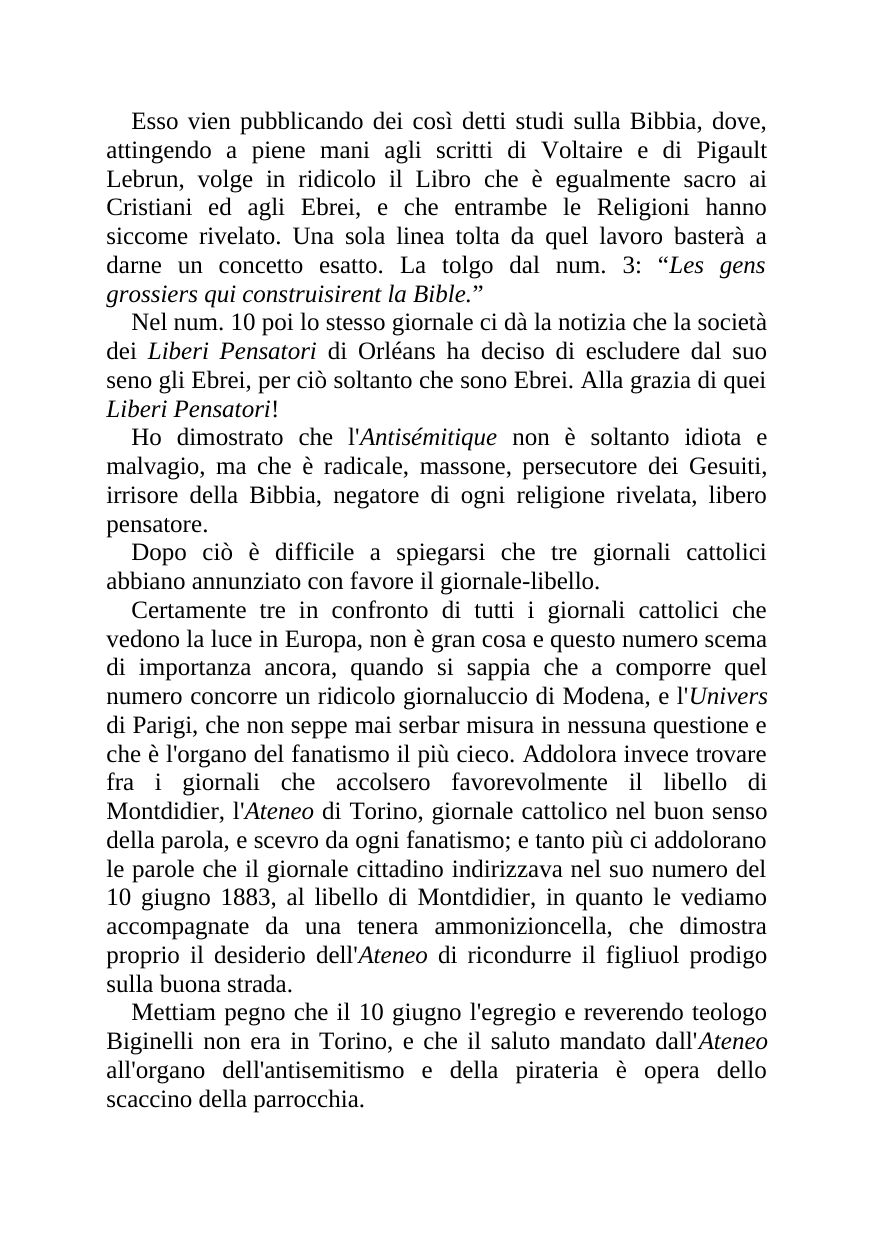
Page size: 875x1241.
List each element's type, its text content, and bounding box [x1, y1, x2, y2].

text Mettiam pegno che il 10 giugno l'egregio e reverendo teologo Biginelli non era in Torino, e che il saluto mandato dall'Ateneo all'organo dell'antisemitismo e della pirateria è opera dello scaccino della parrocchia. [106, 997, 768, 1112]
text Certamente tre in confronto di tutti i giornali cattolici che vedono la luce in Europa, non è gran cosa e questo numero scema di importanza ancora, quando si sappia che a comporre quel numero concorre un ridicolo giornaluccio di Modena, e l'Univers di Parigi, che non seppe mai serbar misura in nessuna questione e che è l'organo del fanatismo il più cieco. Addolora invece trovare fra i giornali che accolsero favorevolmente il libello di Montdidier, l'Ateneo di Torino, giornale cattolico nel buon senso della parola, e scevro da ogni fanatismo; e tanto più ci addolorano le parole che il giornale cittadino indirizzava nel suo numero del 10 giugno 1883, al libello di Montdidier, in quanto le vediamo accompagnate da una tenera ammonizioncella, che dimostra proprio il desiderio dell'Ateneo di ricondurre il figliuol prodigo sulla buona strada. [106, 595, 768, 997]
text Dopo ciò è difficile a spiegarsi che tre giornali cattolici abbiano annunziato con favore il giornale-libello. [106, 537, 768, 595]
text Ho dimostrato che l'Antisémitique non è soltanto idiota e malvagio, ma che è radicale, massone, persecutore dei Gesuiti, irrisore della Bibbia, negatore di ogni religione rivelata, libero pensatore. [106, 422, 768, 537]
text Nel num. 10 poi lo stesso giornale ci dà la notizia che la società dei Liberi Pensatori di Orléans ha deciso di escludere dal suo seno gli Ebrei, per ciò soltanto che sono Ebrei. Alla grazia di quei Liberi Pensatori! [106, 307, 768, 422]
text Esso vien pubblicando dei così detti studi sulla Bibbia, dove, attingendo a piene mani agli scritti di Voltaire e di Pigault Lebrun, volge in ridicolo il Libro che è egualmente sacro ai Cristiani ed agli Ebrei, e che entrambe le Religioni hanno siccome rivelato. Una sola linea tolta da quel lavoro basterà a darne un concetto esatto. La tolgo dal num. 3: “Les gens grossiers qui construisirent la Bible.” [106, 106, 768, 307]
